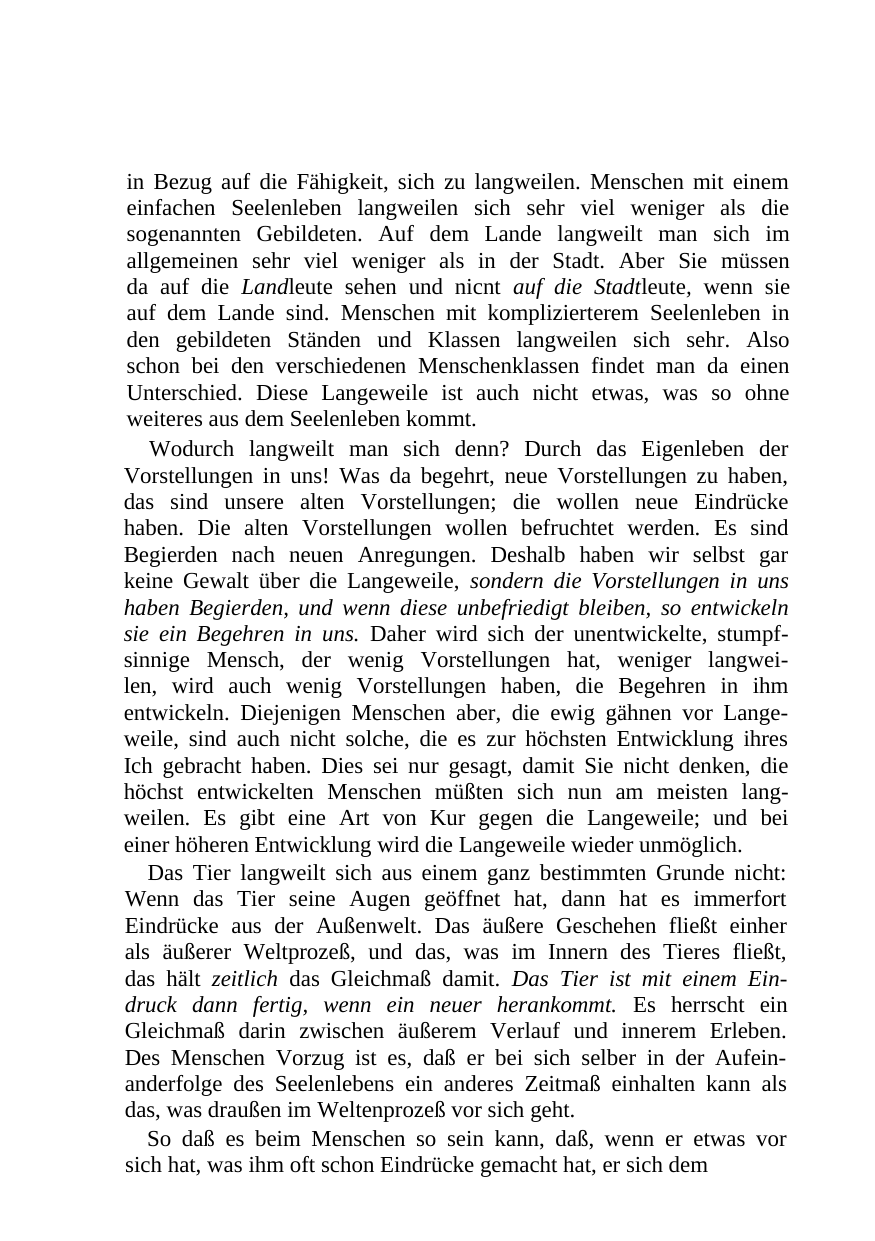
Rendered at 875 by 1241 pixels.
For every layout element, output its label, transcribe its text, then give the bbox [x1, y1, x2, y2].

text So daß es beim Menschen so sein kann, daß, wenn er etwas vor sich hat, was ihm oft schon Eindrücke gemacht hat, er sich dem [125, 1125, 788, 1177]
text Wodurch langweilt man sich denn? Durch das Eigenleben der Vorstellungen in uns! Was da begehrt, neue Vorstellungen zu haben, das sind unsere alten Vorstellungen; die wollen neue Eindrücke haben. Die alten Vorstellungen wollen befruchtet werden. Es sind Begierden nach neuen Anregungen. Deshalb haben wir selbst gar keine Gewalt über die Langeweile, sondern die Vorstellungen in uns haben Begierden, und wenn diese unbefriedigt bleiben, so entwickeln sie ein Begehren in uns. Daher wird sich der unentwickelte, stumpf- sinnige Mensch, der wenig Vorstellungen hat, weniger langwei- len, wird auch wenig Vorstellungen haben, die Begehren in ihm entwickeln. Diejenigen Menschen aber, die ewig gähnen vor Lange- weile, sind auch nicht solche, die es zur höchsten Entwicklung ihres Ich gebracht haben. Dies sei nur gesagt, damit Sie nicht denken, die höchst entwickelten Menschen müßten sich nun am meisten lang- weilen. Es gibt eine Art von Kur gegen die Langeweile; und bei einer höheren Entwicklung wird die Langeweile wieder unmöglich. [123, 435, 789, 857]
text Das Tier langweilt sich aus einem ganz bestimmten Grunde nicht: Wenn das Tier seine Augen geöffnet hat, dann hat es immerfort Eindrücke aus der Außenwelt. Das äußere Geschehen fließt einher als äußerer Weltprozeß, und das, was im Innern des Tieres fließt, das hält zeitlich das Gleichmaß damit. Das Tier ist mit einem Ein- druck dann fertig, wenn ein neuer herankommt. Es herrscht ein Gleichmaß darin zwischen äußerem Verlauf und innerem Erleben. Des Menschen Vorzug ist es, daß er bei sich selber in der Aufein- anderfolge des Seelenlebens ein anderes Zeitmaß einhalten kann als das, was draußen im Weltenprozeß vor sich geht. [124, 859, 788, 1123]
text in Bezug auf die Fähigkeit, sich zu langweilen. Menschen mit einem einfachen Seelenleben langweilen sich sehr viel weniger als die sogenannten Gebildeten. Auf dem Lande langweilt man sich im allgemeinen sehr viel weniger als in der Stadt. Aber Sie müssen da auf die Landleute sehen und nicnt auf die Stadtleute, wenn sie auf dem Lande sind. Menschen mit komplizierterem Seelenleben in den gebildeten Ständen und Klassen langweilen sich sehr. Also schon bei den verschiedenen Menschenklassen findet man da einen Unterschied. Diese Langeweile ist auch nicht etwas, was so ohne weiteres aus dem Seelenleben kommt. [126, 168, 791, 431]
